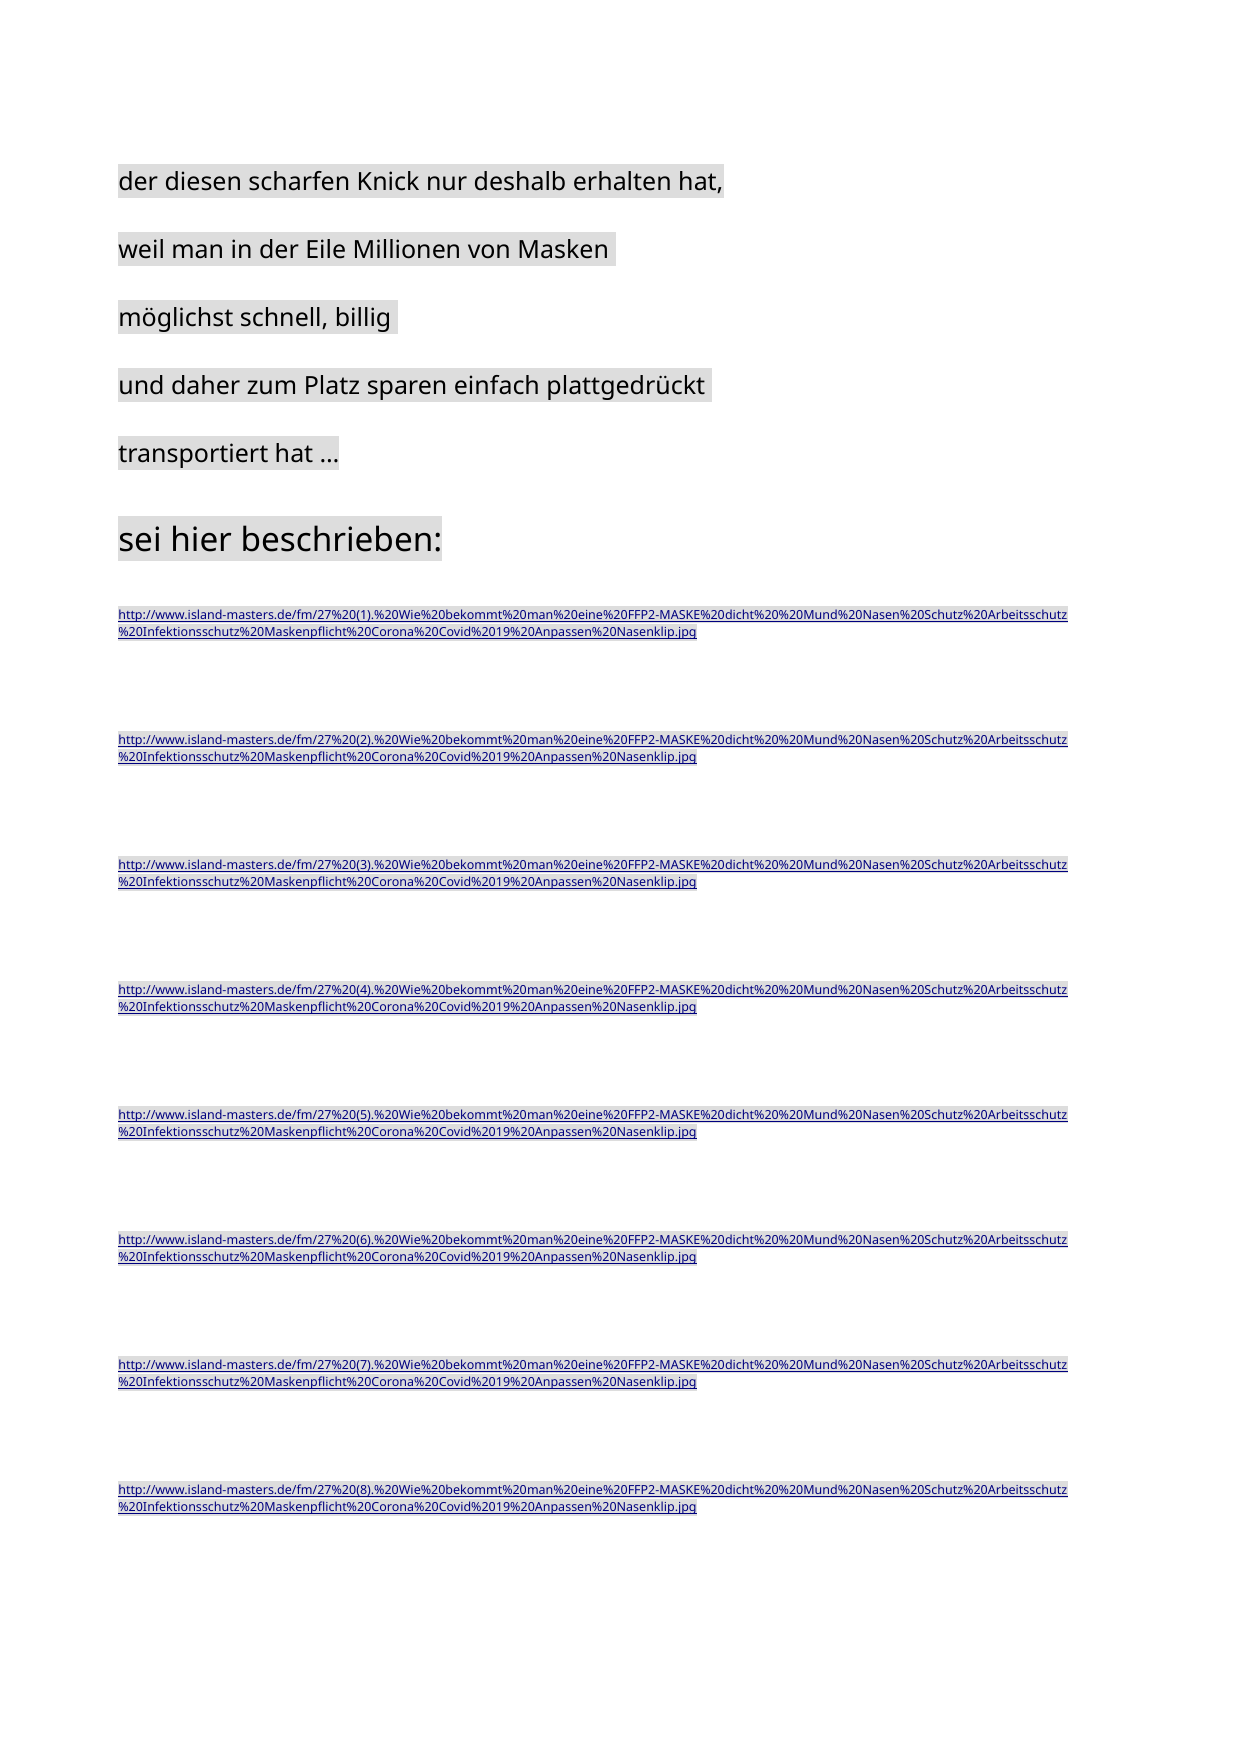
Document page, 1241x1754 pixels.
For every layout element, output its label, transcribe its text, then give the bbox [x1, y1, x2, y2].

text der diesen scharfen Knick nur deshalb erhalten hat, [118, 163, 1122, 198]
text http://www.island-masters.de/fm/27%20(2).%20Wie%20bekommt%20man%20eine%20FFP2-MASKE%20dicht%20%20Mund%20Nasen%20Schutz%20Arbeitsschutz%20Infektionsschutz%20Maskenpflicht%20Corona%20Covid%2019%20Anpassen%20Nasenklip.jpg [118, 731, 1122, 766]
text http://www.island-masters.de/fm/27%20(8).%20Wie%20bekommt%20man%20eine%20FFP2-MASKE%20dicht%20%20Mund%20Nasen%20Schutz%20Arbeitsschutz%20Infektionsschutz%20Maskenpflicht%20Corona%20Covid%2019%20Anpassen%20Nasenklip.jpg [118, 1481, 1122, 1516]
text http://www.island-masters.de/fm/27%20(4).%20Wie%20bekommt%20man%20eine%20FFP2-MASKE%20dicht%20%20Mund%20Nasen%20Schutz%20Arbeitsschutz%20Infektionsschutz%20Maskenpflicht%20Corona%20Covid%2019%20Anpassen%20Nasenklip.jpg [118, 981, 1122, 1016]
text http://www.island-masters.de/fm/27%20(5).%20Wie%20bekommt%20man%20eine%20FFP2-MASKE%20dicht%20%20Mund%20Nasen%20Schutz%20Arbeitsschutz%20Infektionsschutz%20Maskenpflicht%20Corona%20Covid%2019%20Anpassen%20Nasenklip.jpg [118, 1106, 1122, 1141]
text sei hier beschrieben: [118, 516, 1122, 561]
text http://www.island-masters.de/fm/27%20(6).%20Wie%20bekommt%20man%20eine%20FFP2-MASKE%20dicht%20%20Mund%20Nasen%20Schutz%20Arbeitsschutz%20Infektionsschutz%20Maskenpflicht%20Corona%20Covid%2019%20Anpassen%20Nasenklip.jpg [118, 1231, 1122, 1266]
text möglichst schnell, billig [118, 300, 1122, 334]
text http://www.island-masters.de/fm/27%20(7).%20Wie%20bekommt%20man%20eine%20FFP2-MASKE%20dicht%20%20Mund%20Nasen%20Schutz%20Arbeitsschutz%20Infektionsschutz%20Maskenpflicht%20Corona%20Covid%2019%20Anpassen%20Nasenklip.jpg [118, 1356, 1122, 1391]
text transportiert hat … [118, 436, 1122, 470]
text und daher zum Platz sparen einfach plattgedrückt [118, 368, 1122, 402]
text weil man in der Eile Millionen von Masken [118, 232, 1122, 266]
text http://www.island-masters.de/fm/27%20(3).%20Wie%20bekommt%20man%20eine%20FFP2-MASKE%20dicht%20%20Mund%20Nasen%20Schutz%20Arbeitsschutz%20Infektionsschutz%20Maskenpflicht%20Corona%20Covid%2019%20Anpassen%20Nasenklip.jpg [118, 856, 1122, 891]
text http://www.island-masters.de/fm/27%20(1).%20Wie%20bekommt%20man%20eine%20FFP2-MASKE%20dicht%20%20Mund%20Nasen%20Schutz%20Arbeitsschutz%20Infektionsschutz%20Maskenpflicht%20Corona%20Covid%2019%20Anpassen%20Nasenklip.jpg [118, 606, 1122, 641]
